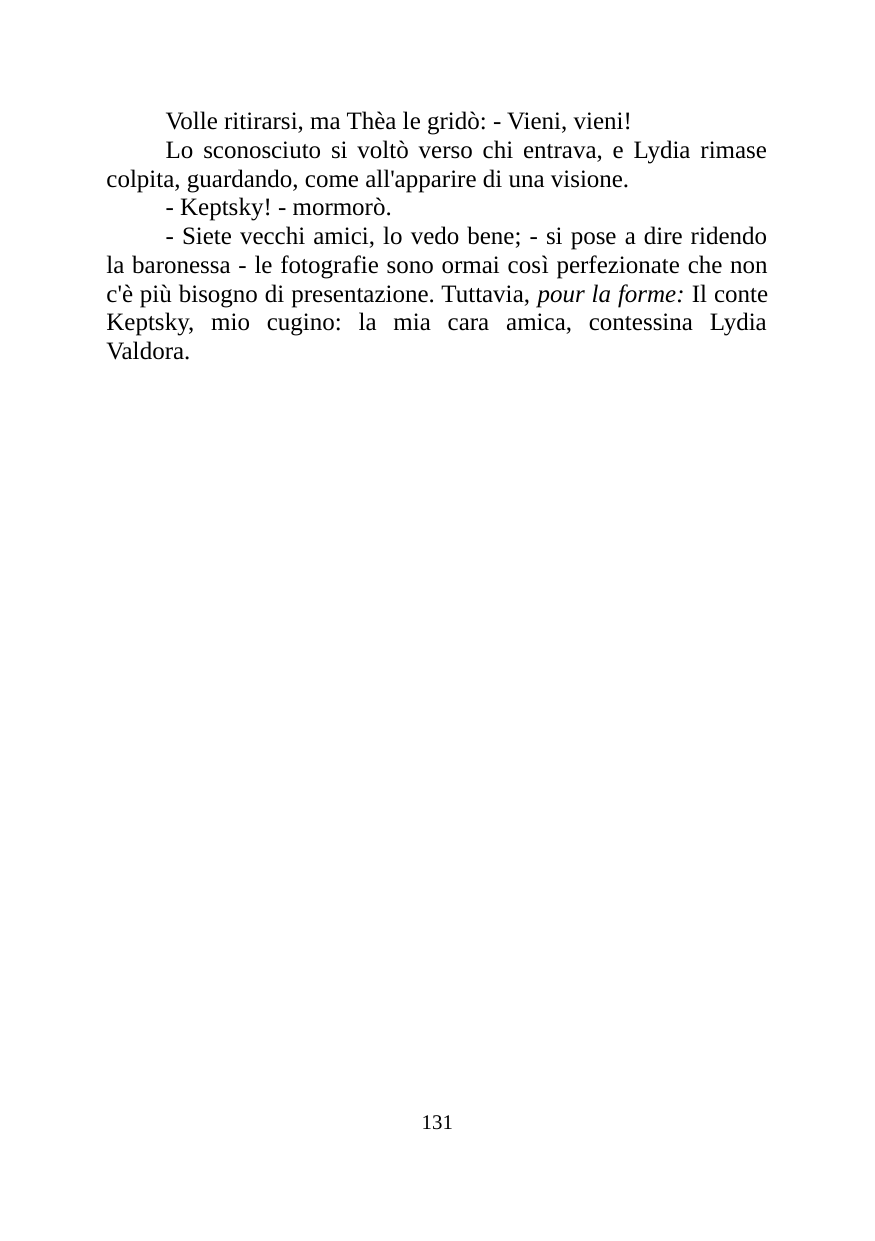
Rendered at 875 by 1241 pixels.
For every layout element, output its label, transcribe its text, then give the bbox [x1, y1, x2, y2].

text - Keptsky! - mormorò. [106, 192, 768, 221]
text - Siete vecchi amici, lo vedo bene; - si pose a dire ridendo la baronessa - le fotografie sono ormai così perfezionate che non c'è più bisogno di presentazione. Tuttavia, pour la forme: Il conte Keptsky, mio cugino: la mia cara amica, contessina Lydia Valdora. [106, 221, 768, 365]
text Lo sconosciuto si voltò verso chi entrava, e Lydia rimase colpita, guardando, come all'apparire di una visione. [106, 135, 768, 192]
text Volle ritirarsi, ma Thèa le gridò: - Vieni, vieni! [106, 106, 768, 135]
